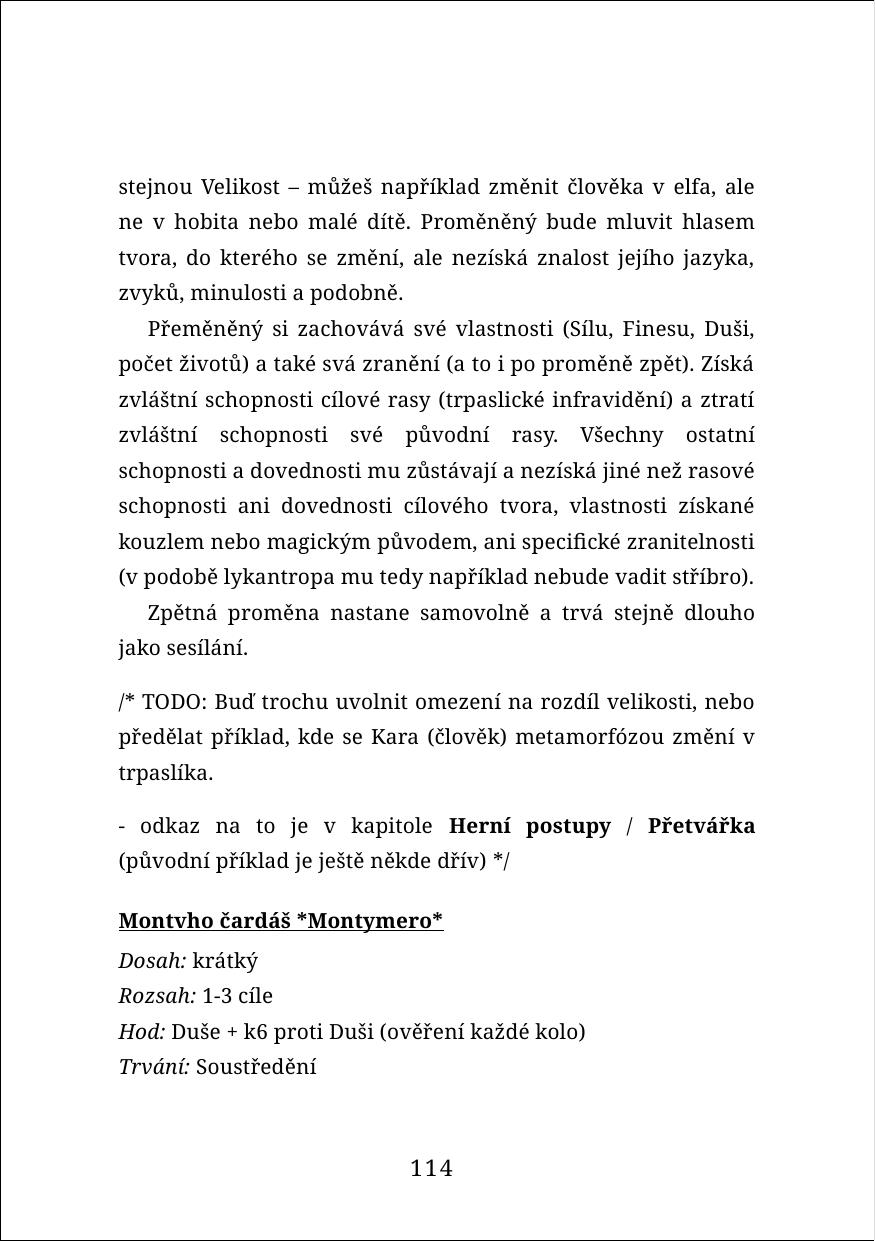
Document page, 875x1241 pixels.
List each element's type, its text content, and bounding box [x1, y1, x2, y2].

text /* TODO: Buď trochu uvolnit omezení na rozdíl velikosti, nebo předělat příklad, kde se Kara (člověk) metamorfózou změní v trpaslíka. [118, 687, 756, 786]
text Dosah: krátký Rozsah: 1-3 cíle Hod: Duše + k6 proti Duši (ověření každé kolo) Trvání: Soustředění [118, 946, 756, 1081]
text - odkaz na to je v kapitole Herní postupy / Přetvářka (původní příklad je ještě někde dřív) */ [118, 811, 756, 875]
text stejnou Velikost – můžeš například změnit člověka v elfa, ale ne v hobita nebo malé dítě. Proměněný bude mluvit hlasem tvora, do kterého se změní, ale nezíská znalost jejího jazyka, zvyků, minulosti a podobně. Přeměněný si zachovává své vlastnosti (Sílu, Finesu, Duši, počet životů) a také svá zranění (a to i po proměně zpět). Získá zvláštní schopnosti cílové rasy (trpaslické infravidění) a ztratí zvláštní schopnosti své původní rasy. Všechny ostatní schopnosti a dovednosti mu zůstávají a nezíská jiné než rasové schopnosti ani dovednosti cílového tvora, vlastnosti získané kouzlem nebo magickým původem, ani specifické zranitelnosti (v podobě lykantropa mu tedy například nebude vadit stříbro). Zpětná proměna nastane samovolně a trvá stejně dlouho jako sesílání. [118, 172, 756, 662]
subtitle Montvho čardáš *Montymero* [118, 906, 756, 934]
